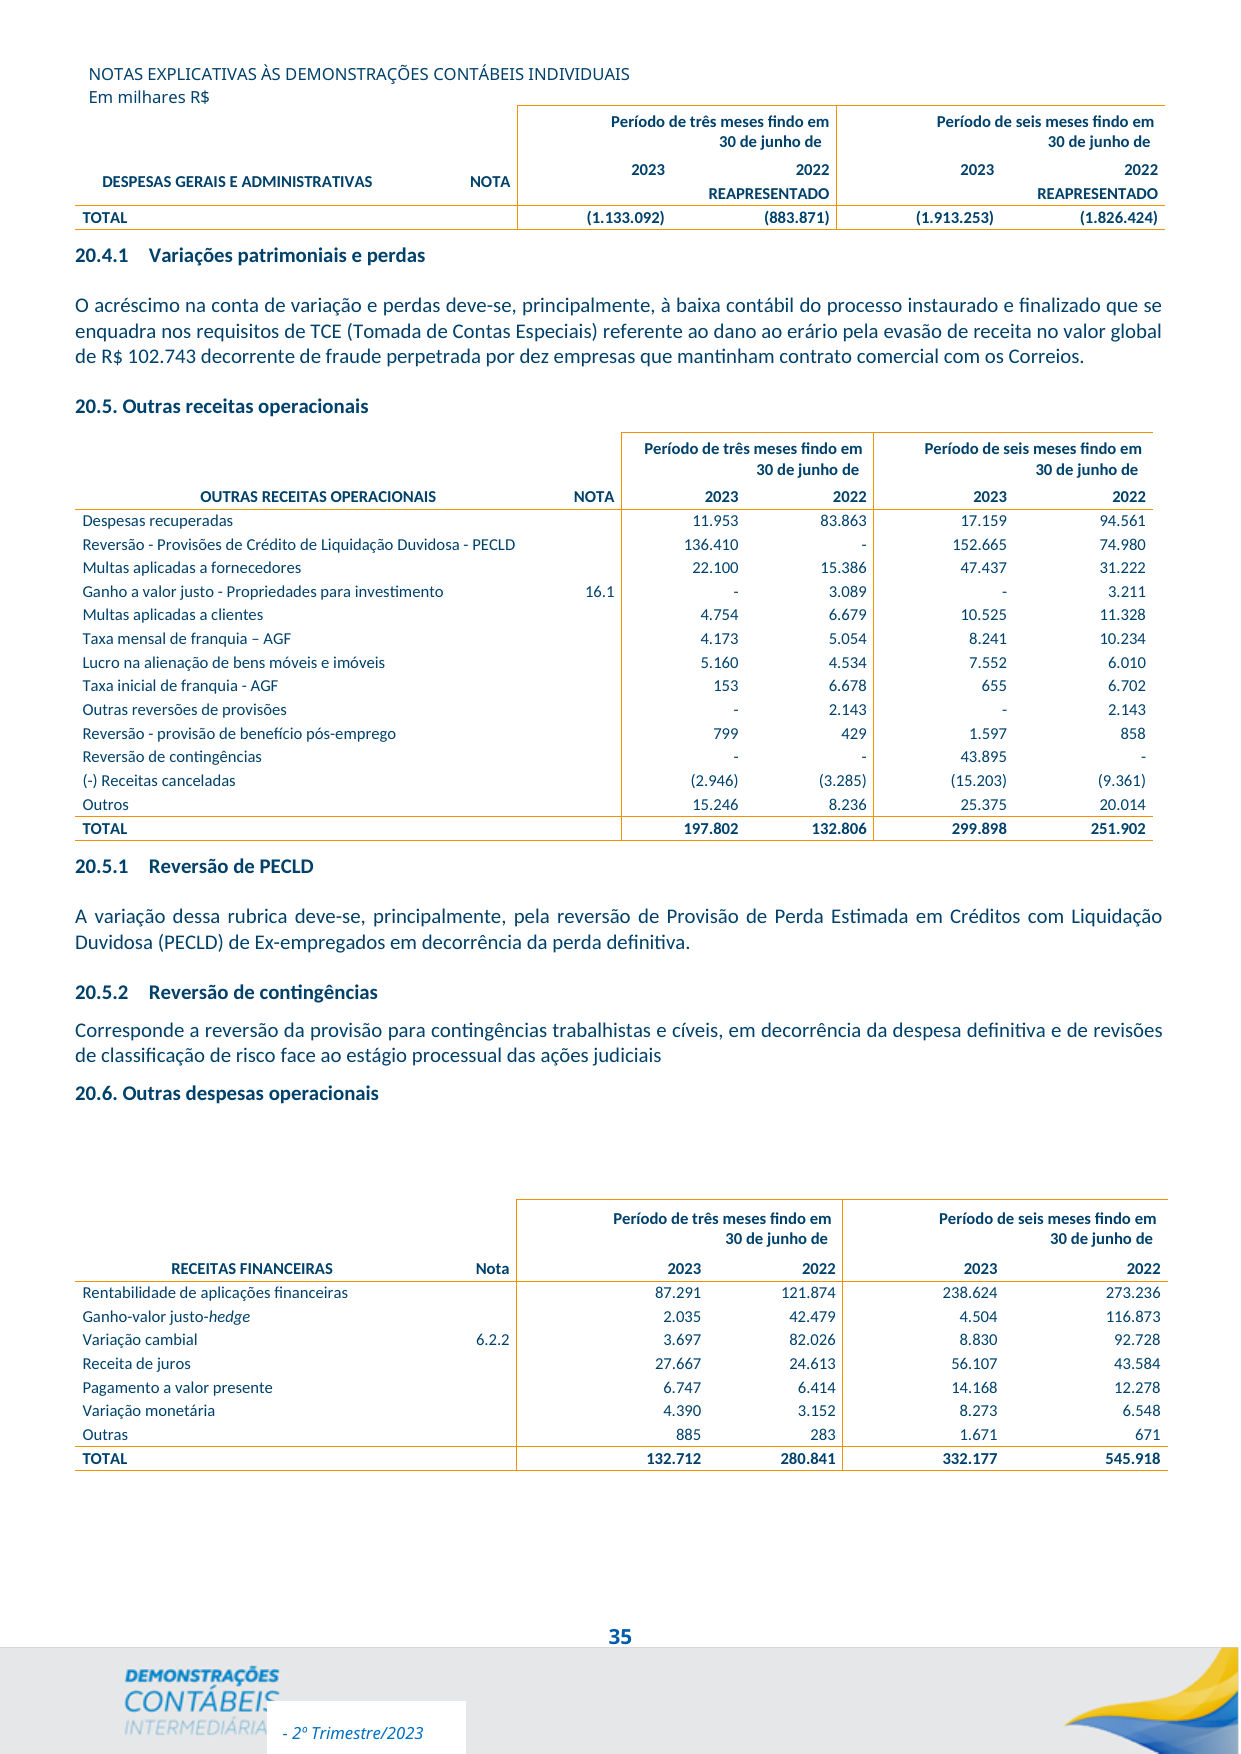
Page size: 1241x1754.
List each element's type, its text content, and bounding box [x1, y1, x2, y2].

table_cell [518, 181, 672, 205]
table_cell - [622, 579, 746, 603]
table_cell TOTAL [75, 206, 400, 228]
table_cell (1.913.253) [837, 206, 1001, 228]
table_cell 8.241 [874, 627, 1014, 650]
table_cell 2023 [874, 485, 1014, 508]
table_cell Nota [429, 1257, 516, 1281]
table_cell 858 [1014, 721, 1153, 745]
table_cell Taxa mensal de franquia – AGF [75, 627, 561, 650]
table_cell 4.754 [622, 603, 746, 627]
table_cell [561, 650, 621, 674]
table_cell (9.361) [1014, 769, 1153, 792]
table_cell 121.874 [708, 1282, 842, 1304]
table_cell 4.534 [746, 650, 873, 674]
table_cell 6.702 [1014, 674, 1153, 698]
table_cell (883.871) [672, 206, 836, 228]
text Corresponde a reversão da provisão para contingências trabalhistas e cíveis, em decorrência da despesa definitiva e de revisões de classificação de risco face ao estágio processual das ações judiciais [75, 1017, 1165, 1068]
table_cell NOTA [400, 158, 517, 205]
text A variação dessa rubrica deve-se, principalmente, pela reversão de Provisão de Perda Estimada em Créditos com Liquidação Duvidosa (PECLD) de Ex-empregados em decorrência da perda definitiva. [75, 903, 1165, 954]
table_cell 87.291 [517, 1282, 708, 1304]
table_cell TOTAL [75, 1447, 428, 1470]
table_header Período de seis meses findo em 30 de junho de [843, 1200, 1168, 1257]
table_cell (3.285) [746, 769, 873, 792]
table_cell 136.410 [622, 532, 746, 556]
table_cell 671 [1005, 1423, 1168, 1446]
table_cell [561, 817, 621, 839]
table_cell 132.712 [517, 1447, 708, 1470]
table_cell 4.390 [517, 1399, 708, 1422]
table_cell 2.143 [746, 698, 873, 721]
table_cell 280.841 [708, 1447, 842, 1470]
table_header [75, 1199, 428, 1257]
table_header [429, 1199, 516, 1257]
table_cell 8.830 [843, 1328, 1004, 1352]
table_cell (2.946) [622, 769, 746, 792]
table_cell 12.278 [1005, 1375, 1168, 1399]
table_cell Ganho a valor justo - Propriedades para investimento [75, 579, 561, 603]
table_header [400, 114, 517, 158]
table_cell 273.236 [1005, 1282, 1168, 1304]
table_cell 251.902 [1014, 817, 1153, 839]
table_cell 6.679 [746, 603, 873, 627]
table_cell [561, 532, 621, 556]
table_header [75, 432, 561, 485]
table_cell Multas aplicadas a fornecedores [75, 556, 561, 579]
table_cell [429, 1282, 516, 1304]
table_cell 299.898 [874, 817, 1014, 839]
table_cell [561, 603, 621, 627]
table_cell - [874, 698, 1014, 721]
subtitle Reversão de contingências [75, 979, 1165, 1005]
table_cell [561, 792, 621, 816]
table_cell Ganho-valor justo-hedge [75, 1304, 428, 1328]
table_cell [429, 1304, 516, 1328]
table_cell - [622, 698, 746, 721]
table_cell 7.552 [874, 650, 1014, 674]
table_cell 2022 [746, 485, 873, 508]
table_cell 27.667 [517, 1352, 708, 1375]
table_cell [837, 181, 1001, 205]
table_cell 2022 [1014, 485, 1153, 508]
table_cell 17.159 [874, 510, 1014, 532]
table_cell 2.035 [517, 1304, 708, 1328]
table_cell 1.597 [874, 721, 1014, 745]
table_cell Reversão - Provisões de Crédito de Liquidação Duvidosa - PECLD [75, 532, 561, 556]
table_cell 3.089 [746, 579, 873, 603]
table_cell (-) Receitas canceladas [75, 769, 561, 792]
table_cell 4.173 [622, 627, 746, 650]
table_cell 56.107 [843, 1352, 1004, 1375]
table_cell 31.222 [1014, 556, 1153, 579]
table_cell [561, 698, 621, 721]
table_cell 2023 [837, 158, 1001, 181]
table_cell 2.143 [1014, 698, 1153, 721]
subtitle Variações patrimoniais e perdas [75, 242, 1165, 267]
table_cell 2023 [622, 485, 746, 508]
table_cell 24.613 [708, 1352, 842, 1375]
table_cell 3.697 [517, 1328, 708, 1352]
table_cell 47.437 [874, 556, 1014, 579]
table_cell Taxa inicial de franquia - AGF [75, 674, 561, 698]
table_cell (15.203) [874, 769, 1014, 792]
table_cell Pagamento a valor presente [75, 1375, 428, 1399]
table_cell 2023 [518, 158, 672, 181]
table_cell REAPRESENTADO [1001, 181, 1165, 205]
table_header Período de três meses findo em 30 de junho de [518, 114, 836, 158]
table_cell [429, 1352, 516, 1375]
table_cell 82.026 [708, 1328, 842, 1352]
table_cell 14.168 [843, 1375, 1004, 1399]
table_cell - [622, 745, 746, 768]
table_cell 2022 [1001, 158, 1165, 181]
table_cell 5.160 [622, 650, 746, 674]
table_cell [429, 1375, 516, 1399]
table_cell [429, 1399, 516, 1422]
text O acréscimo na conta de variação e perdas deve-se, principalmente, à baixa contábil do processo instaurado e finalizado que se enquadra nos requisitos de TCE (Tomada de Contas Especiais) referente ao dano ao erário pela evasão de receita no valor global de R$ 102.743 decorrente de fraude perpetrada por dez empresas que mantinham contrato comercial com os Correios. [75, 292, 1165, 369]
table_header Período de três meses findo em 30 de junho de [517, 1200, 842, 1257]
table_cell (1.133.092) [518, 206, 672, 228]
table_cell 545.918 [1005, 1447, 1168, 1470]
table_cell (1.826.424) [1001, 206, 1165, 228]
table_cell 5.054 [746, 627, 873, 650]
table_cell 238.624 [843, 1282, 1004, 1304]
table_cell 6.2.2 [429, 1328, 516, 1352]
table_header [561, 432, 621, 485]
table_cell Outras reversões de provisões [75, 698, 561, 721]
table_cell Outras [75, 1423, 428, 1446]
table_header Período de seis meses findo em 30 de junho de [837, 114, 1165, 158]
table_cell RECEITAS FINANCEIRAS [75, 1257, 428, 1281]
table_cell 15.386 [746, 556, 873, 579]
table_cell 2023 [517, 1257, 708, 1281]
table_cell 3.211 [1014, 579, 1153, 603]
table_cell 2022 [1005, 1257, 1168, 1281]
table_cell 22.100 [622, 556, 746, 579]
table_cell 429 [746, 721, 873, 745]
table_cell Despesas recuperadas [75, 510, 561, 532]
table_cell Rentabilidade de aplicações financeiras [75, 1282, 428, 1304]
table_cell 197.802 [622, 817, 746, 839]
table_cell [561, 769, 621, 792]
table_cell 92.728 [1005, 1328, 1168, 1352]
table_cell 11.328 [1014, 603, 1153, 627]
table_cell 1.671 [843, 1423, 1004, 1446]
table_cell [561, 674, 621, 698]
table_cell 332.177 [843, 1447, 1004, 1470]
table_cell TOTAL [75, 817, 561, 839]
table_cell - [746, 745, 873, 768]
table_cell [561, 510, 621, 532]
table_cell REAPRESENTADO [672, 181, 836, 205]
table_cell 283 [708, 1423, 842, 1446]
table_cell [561, 745, 621, 768]
table_cell 74.980 [1014, 532, 1153, 556]
table_cell 10.525 [874, 603, 1014, 627]
table_cell Reversão de contingências [75, 745, 561, 768]
table_cell 42.479 [708, 1304, 842, 1328]
table_cell 885 [517, 1423, 708, 1446]
table_cell [429, 1447, 516, 1470]
table_cell 116.873 [1005, 1304, 1168, 1328]
table_cell 6.010 [1014, 650, 1153, 674]
table_cell 799 [622, 721, 746, 745]
subtitle Outras despesas operacionais [75, 1081, 1165, 1106]
table_cell 6.747 [517, 1375, 708, 1399]
table_cell - [874, 579, 1014, 603]
table_cell 3.152 [708, 1399, 842, 1422]
table_cell 153 [622, 674, 746, 698]
table_cell 43.895 [874, 745, 1014, 768]
table_cell 4.504 [843, 1304, 1004, 1328]
table_cell NOTA [561, 485, 621, 508]
picture [0, 1646, 1240, 1754]
table_cell 11.953 [622, 510, 746, 532]
table_cell [561, 556, 621, 579]
table_cell 6.414 [708, 1375, 842, 1399]
table_cell 132.806 [746, 817, 873, 839]
table_cell 655 [874, 674, 1014, 698]
table_cell Variação monetária [75, 1399, 428, 1422]
table_cell Reversão - provisão de benefício pós-emprego [75, 721, 561, 745]
table_cell [561, 721, 621, 745]
table_cell 6.678 [746, 674, 873, 698]
table_cell 6.548 [1005, 1399, 1168, 1422]
table_cell Lucro na alienação de bens móveis e imóveis [75, 650, 561, 674]
table_cell 83.863 [746, 510, 873, 532]
table_cell 2023 [843, 1257, 1004, 1281]
table_cell - [1014, 745, 1153, 768]
subtitle Reversão de PECLD [75, 853, 1165, 878]
table_cell 20.014 [1014, 792, 1153, 816]
table_cell [400, 206, 517, 228]
table_cell OUTRAS RECEITAS OPERACIONAIS [75, 485, 561, 508]
table_cell 43.584 [1005, 1352, 1168, 1375]
table_cell 2022 [708, 1257, 842, 1281]
table_cell 94.561 [1014, 510, 1153, 532]
table_cell Variação cambial [75, 1328, 428, 1352]
table_cell 8.236 [746, 792, 873, 816]
table_cell DESPESAS GERAIS E ADMINISTRATIVAS [75, 158, 400, 205]
table_cell - [746, 532, 873, 556]
table_cell 8.273 [843, 1399, 1004, 1422]
table_cell 15.246 [622, 792, 746, 816]
table_cell 16.1 [561, 579, 621, 603]
table_header Período de seis meses findo em 30 de junho de [874, 433, 1153, 485]
table_cell Receita de juros [75, 1352, 428, 1375]
subtitle Outras receitas operacionais [75, 394, 1165, 419]
table_cell 25.375 [874, 792, 1014, 816]
table_cell [429, 1423, 516, 1446]
table_header Período de três meses findo em 30 de junho de [622, 433, 873, 485]
table_cell Multas aplicadas a clientes [75, 603, 561, 627]
table_header [75, 114, 400, 158]
table_cell [561, 627, 621, 650]
table_cell 2022 [672, 158, 836, 181]
table_cell 152.665 [874, 532, 1014, 556]
table_cell Outros [75, 792, 561, 816]
table_cell 10.234 [1014, 627, 1153, 650]
